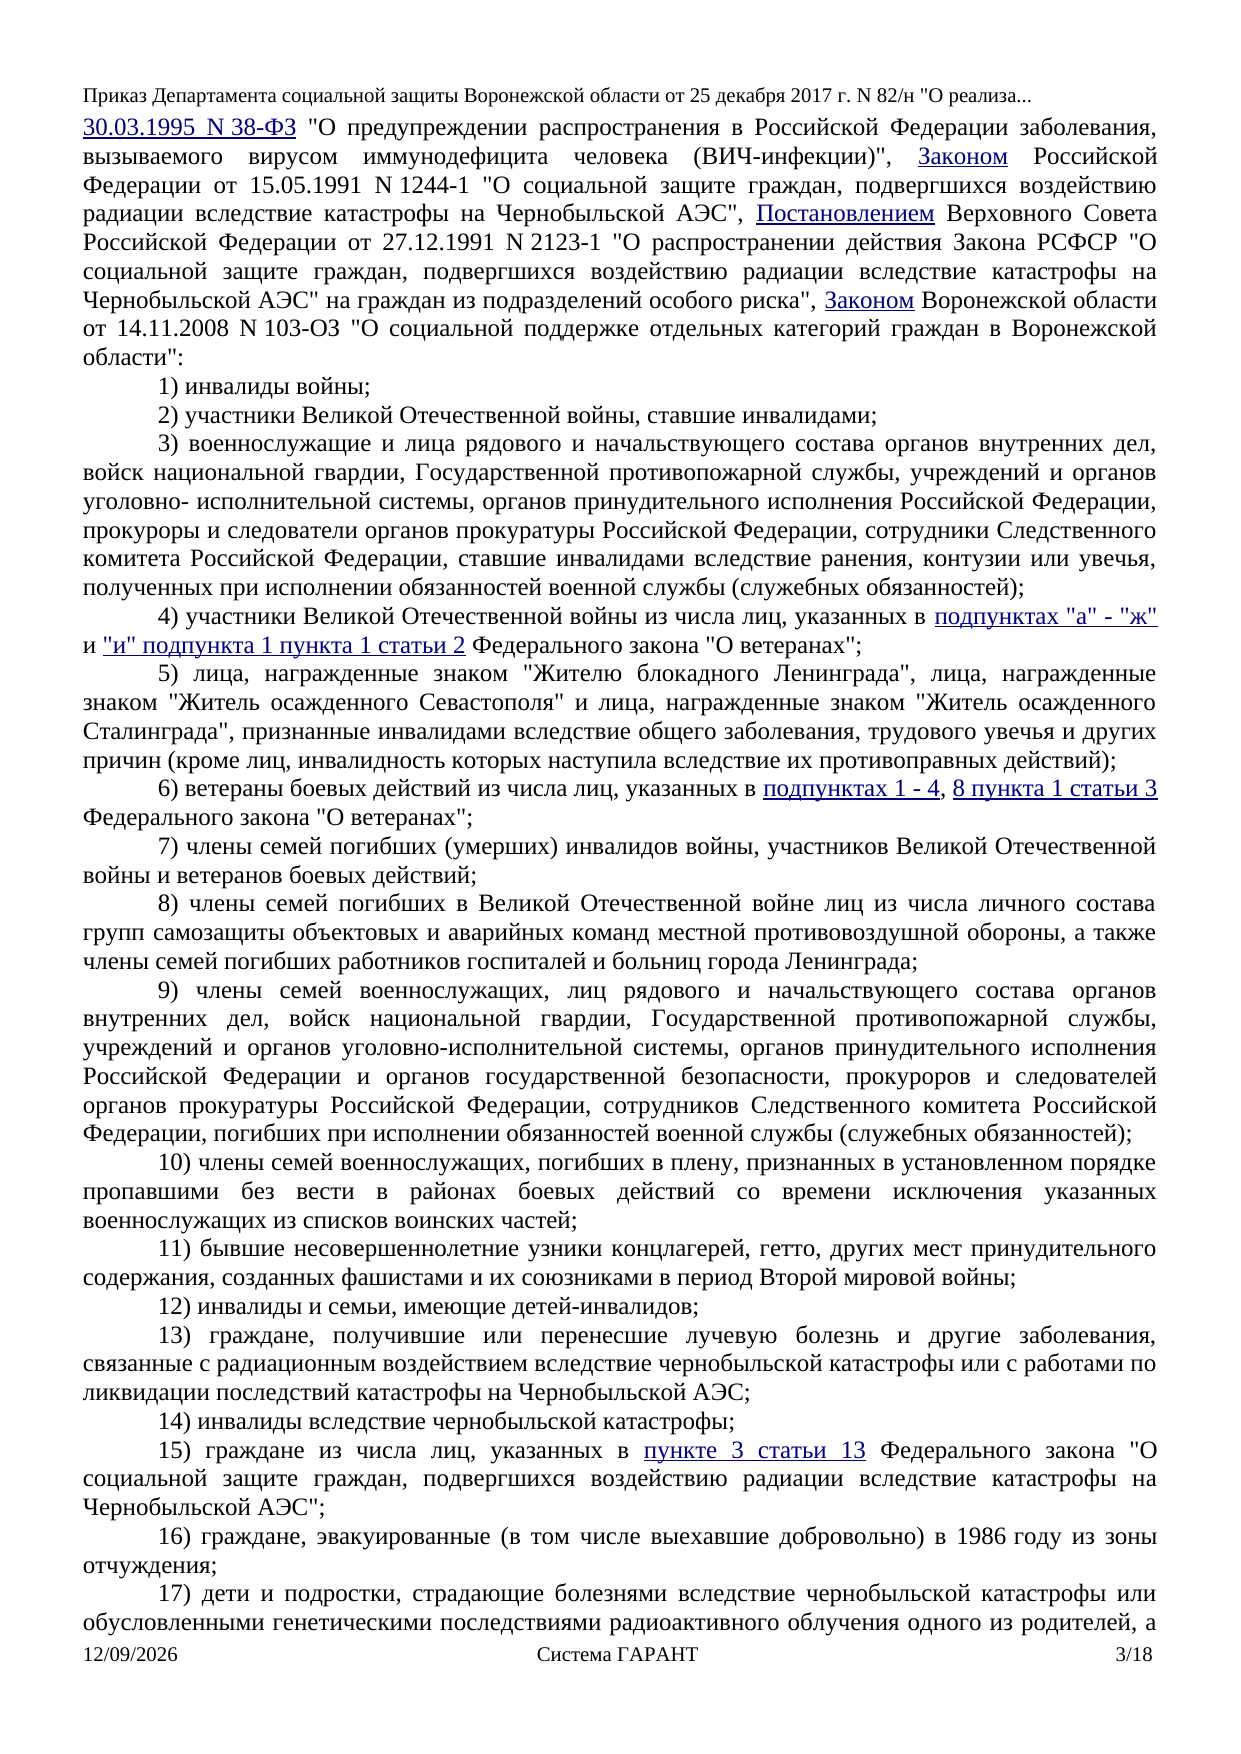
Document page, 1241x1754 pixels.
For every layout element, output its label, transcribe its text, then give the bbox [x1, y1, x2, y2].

text 11) бывшие несовершеннолетние узники концлагерей, гетто, других мест принудительного содержания, созданных фашистами и их союзниками в период Второй мировой войны; [83, 1233, 1157, 1291]
text 13) граждане, получившие или перенесшие лучевую болезнь и другие заболевания, связанные с радиационным воздействием вследствие чернобыльской катастрофы или с работами по ликвидации последствий катастрофы на Чернобыльской АЭС; [83, 1320, 1157, 1406]
text 5) лица, награжденные знаком "Жителю блокадного Ленинграда", лица, награжденные знаком "Житель осажденного Севастополя" и лица, награжденные знаком "Житель осажденного Сталинграда", признанные инвалидами вследствие общего заболевания, трудового увечья и других причин (кроме лиц, инвалидность которых наступила вследствие их противоправных действий); [83, 658, 1157, 773]
text 30.03.1995 N 38-ФЗ "О предупреждении распространения в Российской Федерации заболевания, вызываемого вирусом иммунодефицита человека (ВИЧ-инфекции)", Законом Российской Федерации от 15.05.1991 N 1244-1 "О социальной защите граждан, подвергшихся воздействию радиации вследствие катастрофы на Чернобыльской АЭС", Постановлением Верховного Совета Российской Федерации от 27.12.1991 N 2123-1 "О распространении действия Закона РСФСР "О социальной защите граждан, подвергшихся воздействию радиации вследствие катастрофы на Чернобыльской АЭС" на граждан из подразделений особого риска", Законом Воронежской области от 14.11.2008 N 103-ОЗ "О социальной поддержке отдельных категорий граждан в Воронежской области": [83, 112, 1157, 371]
text 7) члены семей погибших (умерших) инвалидов войны, участников Великой Отечественной войны и ветеранов боевых действий; [83, 831, 1157, 888]
text 9) члены семей военнослужащих, лиц рядового и начальствующего состава органов внутренних дел, войск национальной гвардии, Государственной противопожарной службы, учреждений и органов уголовно-исполнительной системы, органов принудительного исполнения Российской Федерации и органов государственной безопасности, прокуроров и следователей органов прокуратуры Российской Федерации, сотрудников Следственного комитета Российской Федерации, погибших при исполнении обязанностей военной службы (служебных обязанностей); [83, 975, 1157, 1147]
text 3) военнослужащие и лица рядового и начальствующего состава органов внутренних дел, войск национальной гвардии, Государственной противопожарной службы, учреждений и органов уголовно- исполнительной системы, органов принудительного исполнения Российской Федерации, прокуроры и следователи органов прокуратуры Российской Федерации, сотрудники Следственного комитета Российской Федерации, ставшие инвалидами вследствие ранения, контузии или увечья, полученных при исполнении обязанностей военной службы (служебных обязанностей); [83, 428, 1157, 601]
text 17) дети и подростки, страдающие болезнями вследствие чернобыльской катастрофы или обусловленными генетическими последствиями радиоактивного облучения одного из родителей, а [83, 1578, 1157, 1636]
text 16) граждане, эвакуированные (в том числе выехавшие добровольно) в 1986 году из зоны отчуждения; [83, 1521, 1157, 1578]
text 10) члены семей военнослужащих, погибших в плену, признанных в установленном порядке пропавшими без вести в районах боевых действий со времени исключения указанных военнослужащих из списков воинских частей; [83, 1147, 1157, 1233]
text 15) граждане из числа лиц, указанных в пункте 3 статьи 13 Федерального закона "О социальной защите граждан, подвергшихся воздействию радиации вследствие катастрофы на Чернобыльской АЭС"; [83, 1435, 1157, 1521]
text 8) члены семей погибших в Великой Отечественной войне лиц из числа личного состава групп самозащиты объектовых и аварийных команд местной противовоздушной обороны, а также члены семей погибших работников госпиталей и больниц города Ленинграда; [83, 888, 1157, 975]
text 1) инвалиды войны; [83, 371, 1157, 400]
text 14) инвалиды вследствие чернобыльской катастрофы; [83, 1406, 1157, 1435]
text 2) участники Великой Отечественной войны, ставшие инвалидами; [83, 400, 1157, 428]
text 4) участники Великой Отечественной войны из числа лиц, указанных в подпунктах "а" - "ж" и "и" подпункта 1 пункта 1 статьи 2 Федерального закона "О ветеранах"; [83, 601, 1157, 658]
text 12) инвалиды и семьи, имеющие детей-инвалидов; [83, 1291, 1157, 1320]
text 6) ветераны боевых действий из числа лиц, указанных в подпунктах 1 - 4, 8 пункта 1 статьи 3 Федерального закона "О ветеранах"; [83, 773, 1157, 831]
